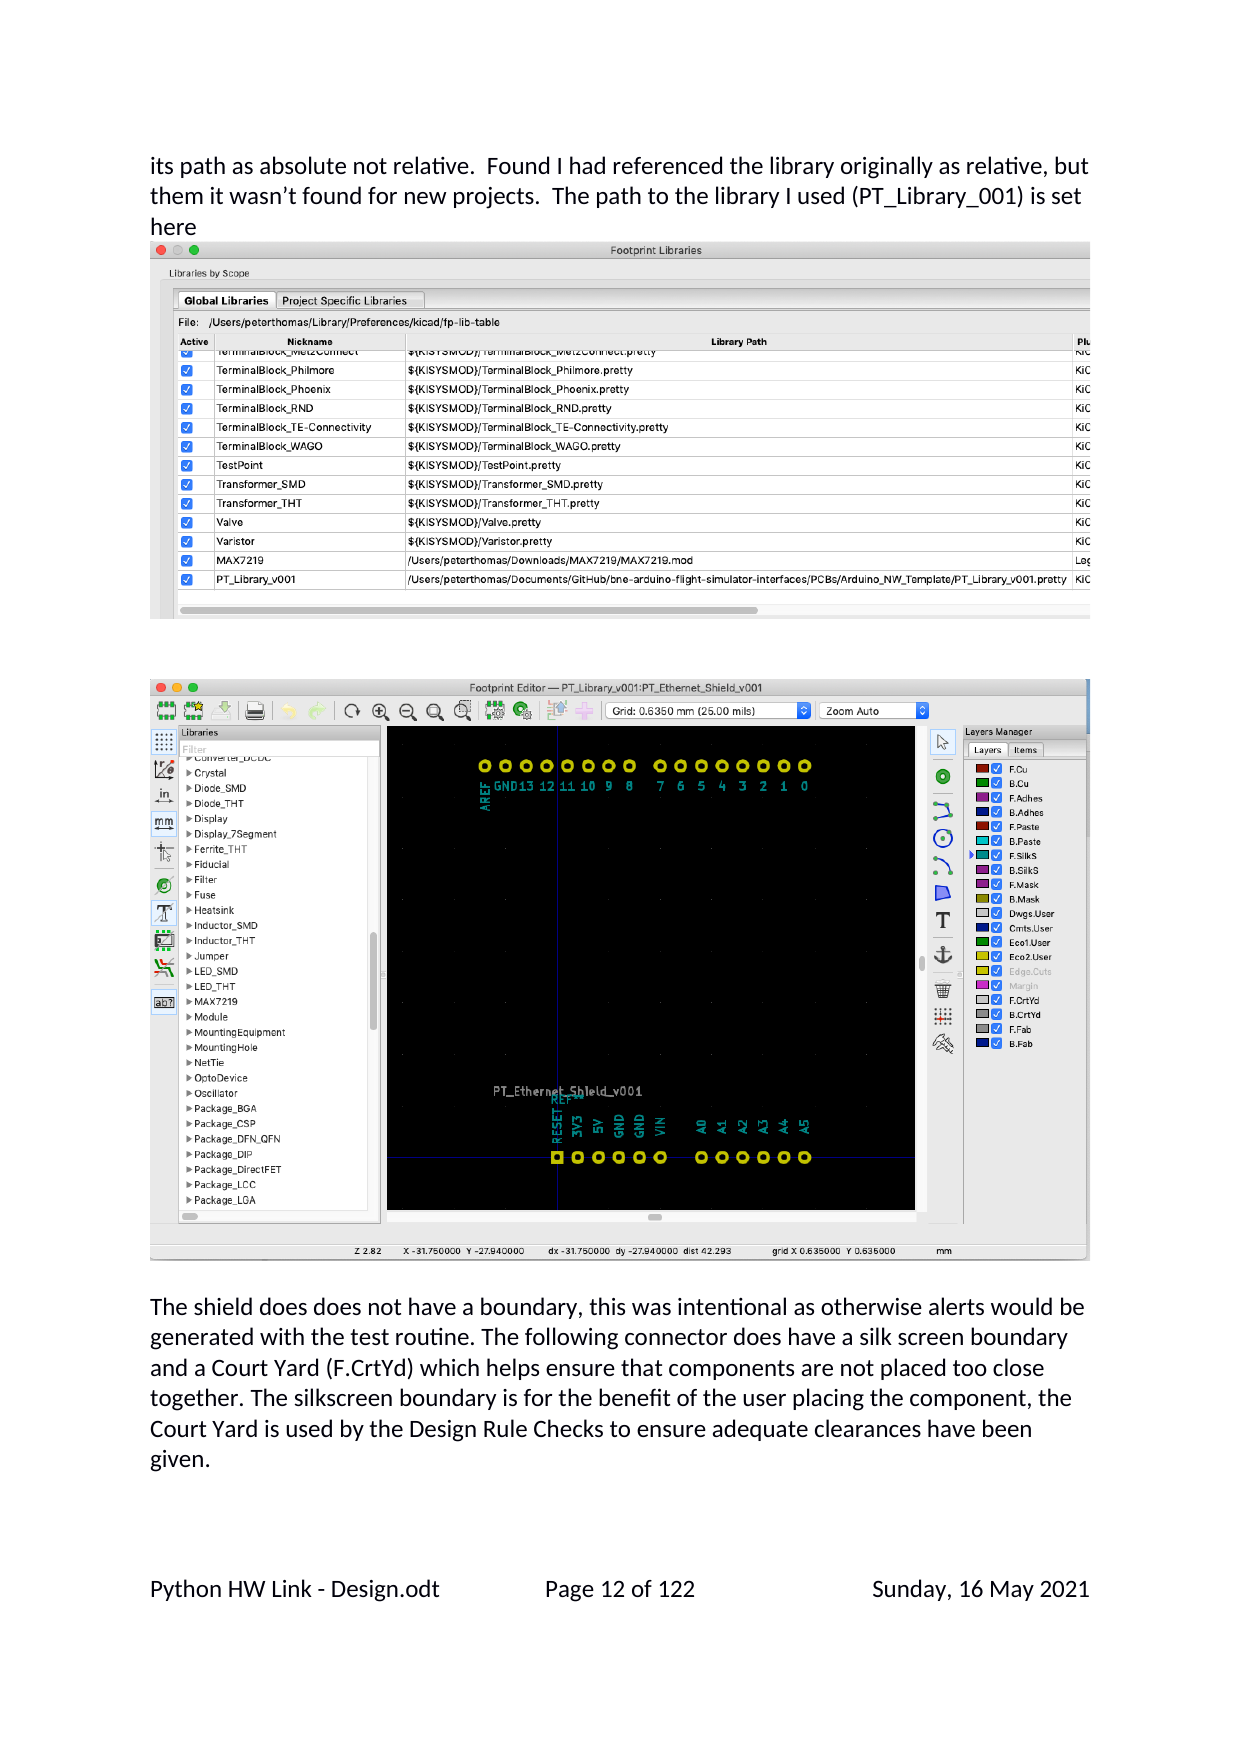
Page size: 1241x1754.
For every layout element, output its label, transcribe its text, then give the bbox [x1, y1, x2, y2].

picture [150, 679, 1091, 1261]
text its path as absolute not relative. Found I had referenced the library originally as relative, but them it wasn’t found for new projects. The path to the library I used (PT_Library_001) is set here [150, 150, 1090, 241]
text The shield does does not have a boundary, this was intentional as otherwise alerts would be generated with the test routine. The following connector does have a silk screen boundary and a Court Yard (F.CrtYd) which helps ensure that components are not placed too close together. The silkscreen boundary is for the benefit of the user placing the component, the Court Yard is used by the Design Rule Checks to ensure adequate clearances have been given. [150, 1291, 1090, 1474]
picture [150, 241, 1091, 619]
